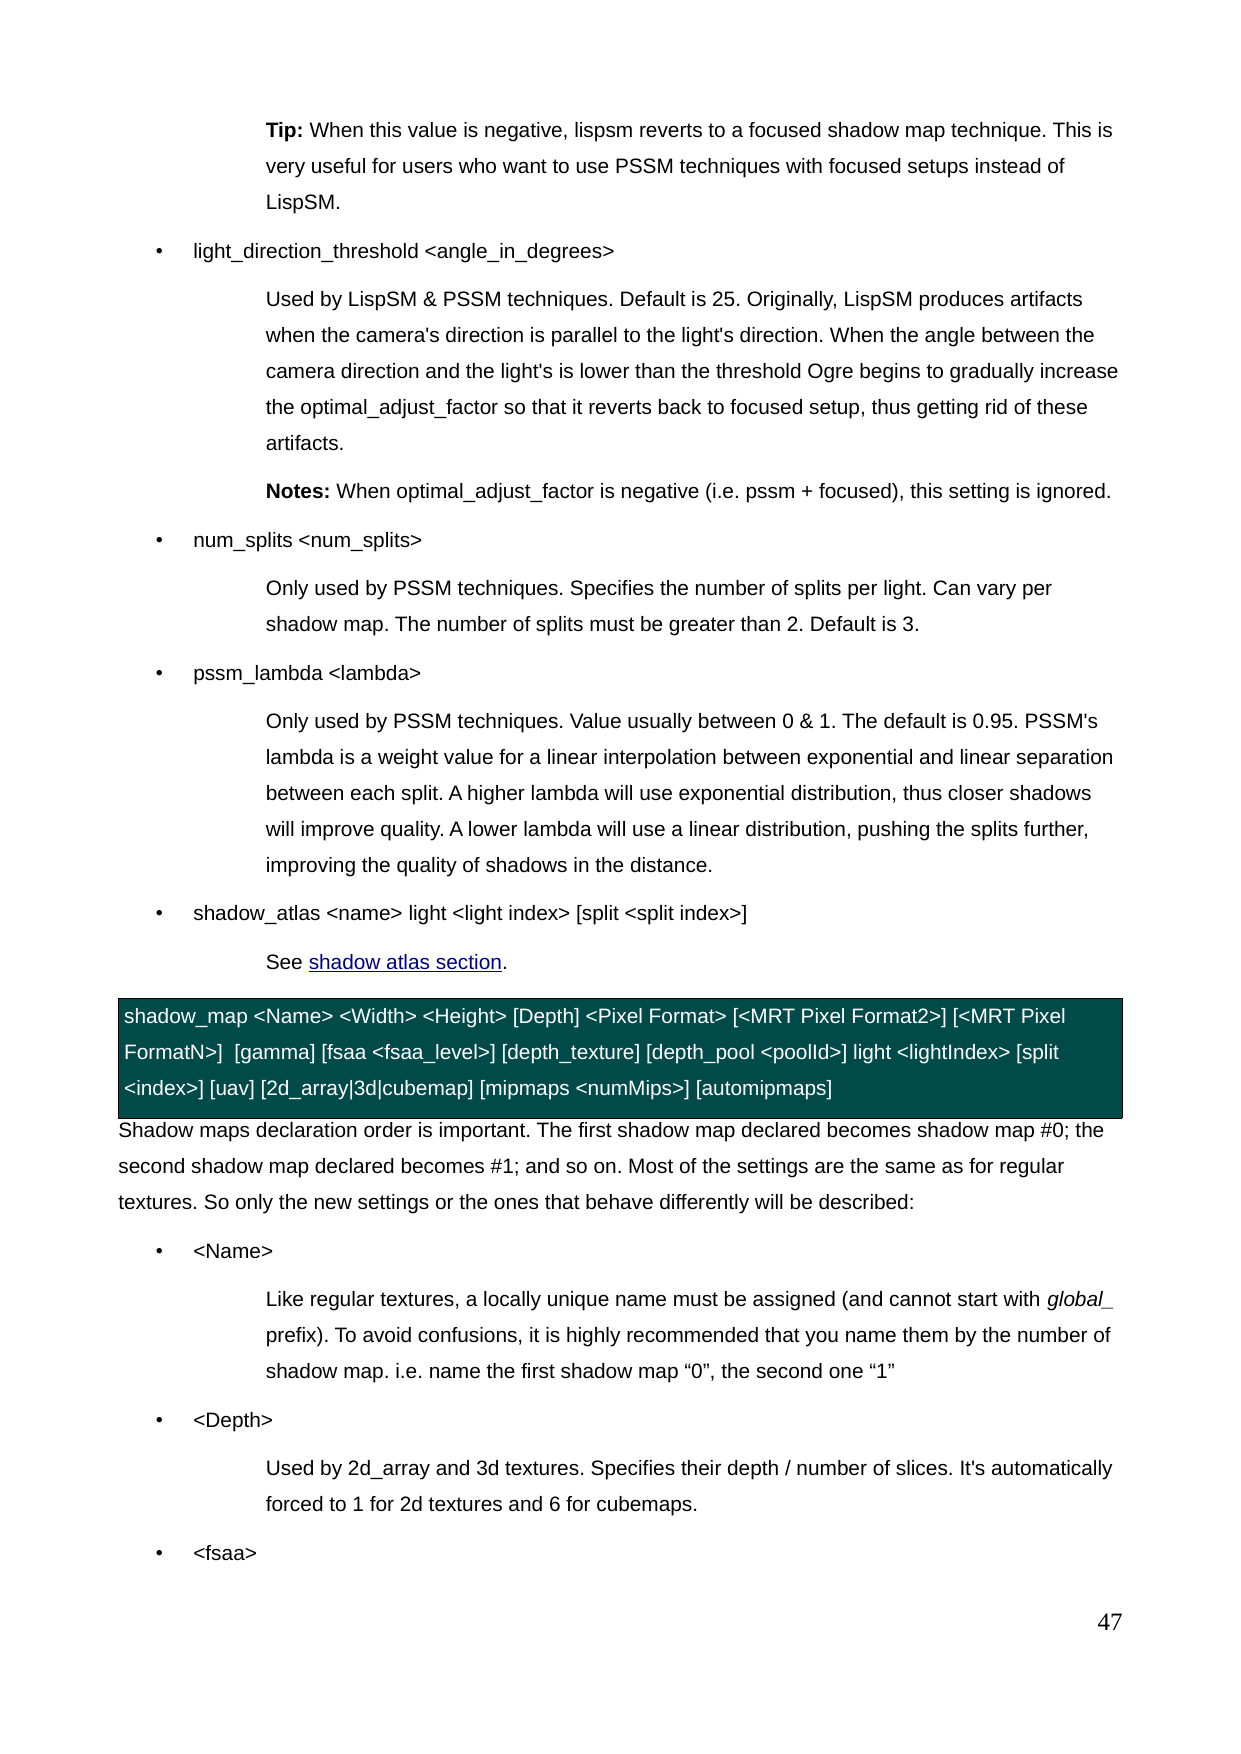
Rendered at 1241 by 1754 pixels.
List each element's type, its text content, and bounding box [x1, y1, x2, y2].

text Shadow maps declaration order is important. The first shadow map declared becomes shadow map #0; the second shadow map declared becomes #1; and so on. Most of the settings are the same as for regular textures. So only the new settings or the ones that behave differently will be described: [118, 1119, 1122, 1214]
text Only used by PSSM techniques. Value usually between 0 & 1. The default is 0.95. PSSM's lambda is a weight value for a linear interpolation between exponential and linear separation between each split. A higher lambda will use exponential distribution, thus closer shadows will improve quality. A lower lambda will use a linear distribution, pushing the splits further, improving the quality of shadows in the distance. [266, 709, 1122, 877]
text Used by LispSM & PSSM techniques. Default is 25. Originally, LispSM produces artifacts when the camera's direction is parallel to the light's direction. When the angle between the camera direction and the light's is lower than the threshold Ogre begins to gradually increase the optimal_adjust_factor so that it reverts back to focused setup, thus getting rid of these artifacts. [266, 287, 1122, 455]
list <Depth> [156, 1407, 1122, 1431]
text Tip: When this value is negative, lispsm reverts to a focused shadow map technique. This is very useful for users who want to use PSSM techniques with focused setups instead of LispSM. [266, 118, 1122, 214]
text Used by 2d_array and 3d textures. Specifies their depth / number of slices. It's automatically forced to 1 for 2d textures and 6 for cubemaps. [266, 1456, 1122, 1516]
list num_splits <num_splits> [156, 528, 1122, 552]
text Only used by PSSM techniques. Specifies the number of splits per light. Can vary per shadow map. The number of splits must be greater than 2. Default is 3. [266, 576, 1122, 636]
list <fsaa> [156, 1540, 1122, 1564]
list pssm_lambda <lambda> [156, 661, 1122, 684]
list light_direction_threshold <angle_in_degrees> [156, 238, 1122, 262]
text See shadow atlas section. [266, 950, 1122, 974]
text Notes: When optimal_adjust_factor is negative (i.e. pssm + focused), this setting is ignored. [266, 479, 1122, 503]
text Like regular textures, a locally unique name must be assigned (and cannot start with global_ prefix). To avoid confusions, it is highly recommended that you name them by the number of shadow map. i.e. name the first shadow map “0”, the second one “1” [266, 1287, 1122, 1383]
list shadow_atlas <name> light <light index> [split <split index>] [156, 901, 1122, 925]
list <Name> [156, 1238, 1122, 1263]
table_header shadow_map <Name> <Width> <Height> [Depth] <Pixel Format> [<MRT Pixel Format2>] [<MRT Pixel FormatN>] [gamma] [fsaa <fsaa_level>] [depth_texture] [depth_pool <poolId>] light <lightIndex> [split <index>] [uav] [2d_array|3d|cubemap] [mipmaps <numMips>] [automipmaps] [119, 999, 1122, 1118]
